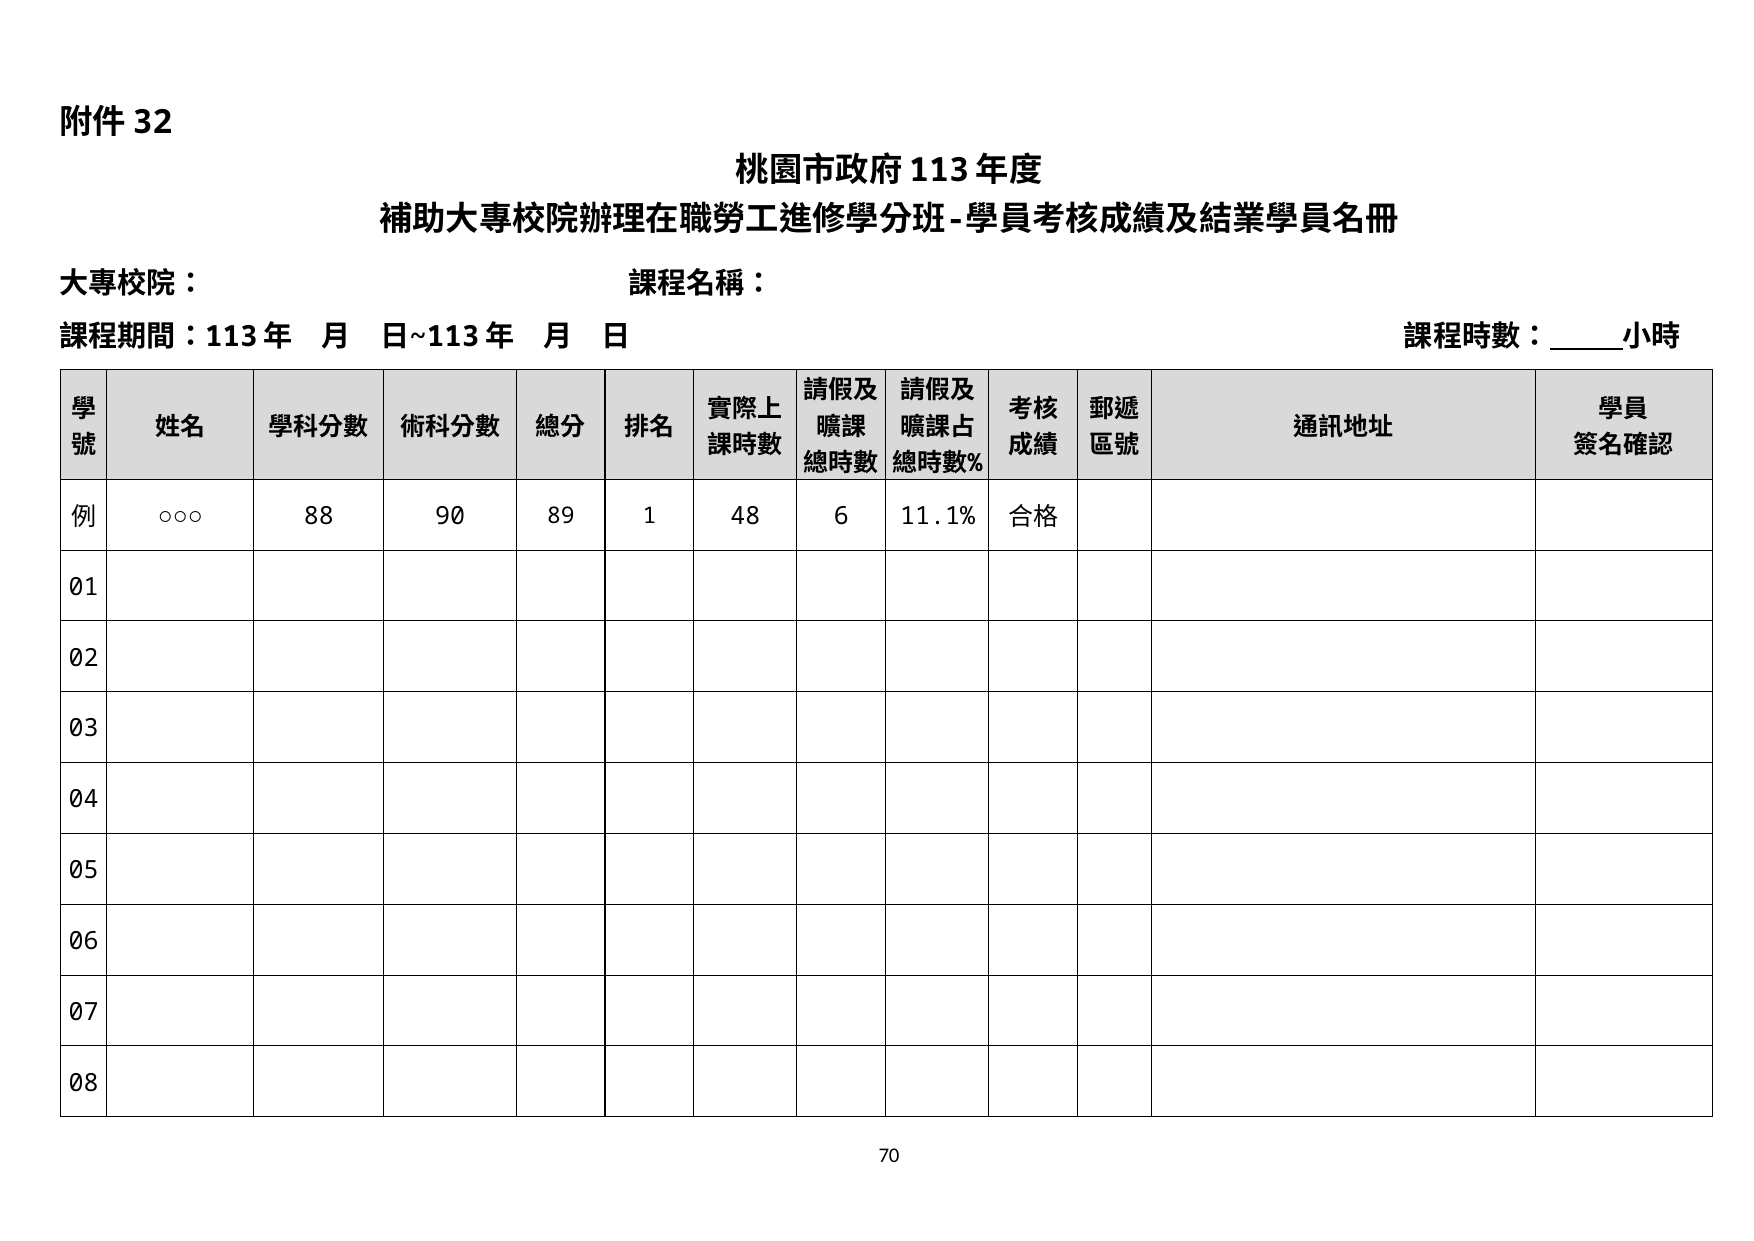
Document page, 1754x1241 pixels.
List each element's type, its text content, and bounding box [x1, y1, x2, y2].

table_cell [1152, 834, 1535, 904]
table_cell [1152, 763, 1535, 833]
table_cell [1078, 905, 1151, 974]
table_cell [1536, 692, 1712, 762]
table_cell [606, 1046, 693, 1116]
table_cell [107, 692, 253, 762]
table_cell [694, 551, 796, 620]
table_cell 02 [61, 621, 106, 691]
table_cell [254, 621, 383, 691]
table_cell [1078, 480, 1151, 549]
table_cell [797, 976, 885, 1045]
table_cell [517, 905, 604, 974]
table_cell 合格 [989, 480, 1077, 549]
table_cell [694, 834, 796, 904]
table_cell [606, 621, 693, 691]
table_cell [606, 763, 693, 833]
table_cell 08 [61, 1046, 106, 1116]
table_cell [384, 692, 516, 762]
table_cell [886, 976, 988, 1045]
table_cell [606, 976, 693, 1045]
table_cell [797, 692, 885, 762]
table_cell [107, 763, 253, 833]
table_cell [989, 621, 1077, 691]
table_cell [517, 621, 604, 691]
table_cell [517, 763, 604, 833]
table_cell [254, 834, 383, 904]
table_cell 05 [61, 834, 106, 904]
table_cell [1078, 621, 1151, 691]
table_cell [797, 763, 885, 833]
table_cell [107, 1046, 253, 1116]
table_cell [989, 976, 1077, 1045]
table_cell [384, 621, 516, 691]
table_cell [1536, 621, 1712, 691]
table_cell [886, 692, 988, 762]
table_cell [1078, 976, 1151, 1045]
table_cell [1536, 551, 1712, 620]
table_cell 89 [517, 480, 604, 549]
text 課程期間：113年 月 日~113年 月 日 課程時數： 小時 [59, 304, 1718, 356]
table_cell [254, 1046, 383, 1116]
table_cell [1152, 621, 1535, 691]
table_cell 01 [61, 551, 106, 620]
table_cell [886, 551, 988, 620]
table_cell [1536, 905, 1712, 974]
table_cell [797, 1046, 885, 1116]
table_cell ○○○ [107, 480, 253, 549]
table_cell [694, 1046, 796, 1116]
table_cell [107, 621, 253, 691]
table_cell [694, 976, 796, 1045]
table_cell [107, 551, 253, 620]
table_header 姓名 [107, 370, 253, 479]
table_header 請假及 曠課 總時數 [797, 370, 885, 479]
table_cell 48 [694, 480, 796, 549]
table_cell [254, 976, 383, 1045]
text 補助大專校院辦理在職勞工進修學分班-學員考核成績及結業學員名冊 [59, 191, 1718, 240]
table_header 請假及曠課占總時數% [886, 370, 988, 479]
table_cell [694, 692, 796, 762]
table_cell 6 [797, 480, 885, 549]
table_cell [694, 905, 796, 974]
table_cell [1152, 692, 1535, 762]
table_header 考核 成績 [989, 370, 1077, 479]
table_cell [989, 692, 1077, 762]
text 桃園市政府113年度 [59, 143, 1718, 191]
table_cell [107, 905, 253, 974]
table_cell [517, 1046, 604, 1116]
table_header 排名 [606, 370, 693, 479]
table_header 實際上課時數 [694, 370, 796, 479]
table_cell [886, 834, 988, 904]
table_cell [886, 621, 988, 691]
table_header 學科分數 [254, 370, 383, 479]
table_cell 1 [606, 480, 693, 549]
table_cell [886, 1046, 988, 1116]
table_cell [384, 1046, 516, 1116]
table_header 郵遞區號 [1078, 370, 1151, 479]
table_cell [886, 905, 988, 974]
table_cell 03 [61, 692, 106, 762]
table_cell [1078, 692, 1151, 762]
table_cell [517, 551, 604, 620]
table_cell [1078, 763, 1151, 833]
table_cell [797, 621, 885, 691]
table_cell 07 [61, 976, 106, 1045]
table_header 通訊地址 [1152, 370, 1535, 479]
table_cell [517, 976, 604, 1045]
table_cell [1078, 834, 1151, 904]
table_cell [797, 905, 885, 974]
table_cell [886, 763, 988, 833]
table_cell [1152, 480, 1535, 549]
table_cell 06 [61, 905, 106, 974]
table_cell [797, 551, 885, 620]
table_cell [384, 834, 516, 904]
table_cell [254, 692, 383, 762]
table_cell [384, 905, 516, 974]
table_cell [989, 1046, 1077, 1116]
table_cell [606, 551, 693, 620]
table_cell [1078, 551, 1151, 620]
table_cell [606, 834, 693, 904]
table_cell 90 [384, 480, 516, 549]
table_cell [989, 763, 1077, 833]
table_cell 例 [61, 480, 106, 549]
text 大專校院： 課程名稱： [59, 252, 1718, 304]
table_header 總分 [517, 370, 604, 479]
table_cell 11.1% [886, 480, 988, 549]
table_cell [1536, 480, 1712, 549]
table_cell [1536, 1046, 1712, 1116]
table_header 術科分數 [384, 370, 516, 479]
table_cell [1536, 976, 1712, 1045]
table_cell [1152, 1046, 1535, 1116]
table_cell [606, 692, 693, 762]
table_cell [1536, 763, 1712, 833]
table_cell [694, 621, 796, 691]
table_cell [694, 763, 796, 833]
table_cell [1536, 834, 1712, 904]
table_cell [989, 905, 1077, 974]
table_cell [1152, 905, 1535, 974]
table_cell [254, 763, 383, 833]
table_cell [254, 551, 383, 620]
table_cell [254, 905, 383, 974]
table_cell [107, 976, 253, 1045]
table_cell [1152, 976, 1535, 1045]
table_cell [107, 834, 253, 904]
table_cell [517, 834, 604, 904]
table_cell [384, 551, 516, 620]
table_cell 04 [61, 763, 106, 833]
table_cell [606, 905, 693, 974]
table_cell [1078, 1046, 1151, 1116]
table_cell [989, 551, 1077, 620]
table_cell 88 [254, 480, 383, 549]
table_header 學號 [61, 370, 106, 479]
table_cell [384, 976, 516, 1045]
table_header 學員 簽名確認 [1536, 370, 1712, 479]
table_cell [989, 834, 1077, 904]
table_cell [517, 692, 604, 762]
table_cell [384, 763, 516, 833]
table_cell [797, 834, 885, 904]
table_cell [1152, 551, 1535, 620]
text 附件32 [59, 94, 1718, 143]
